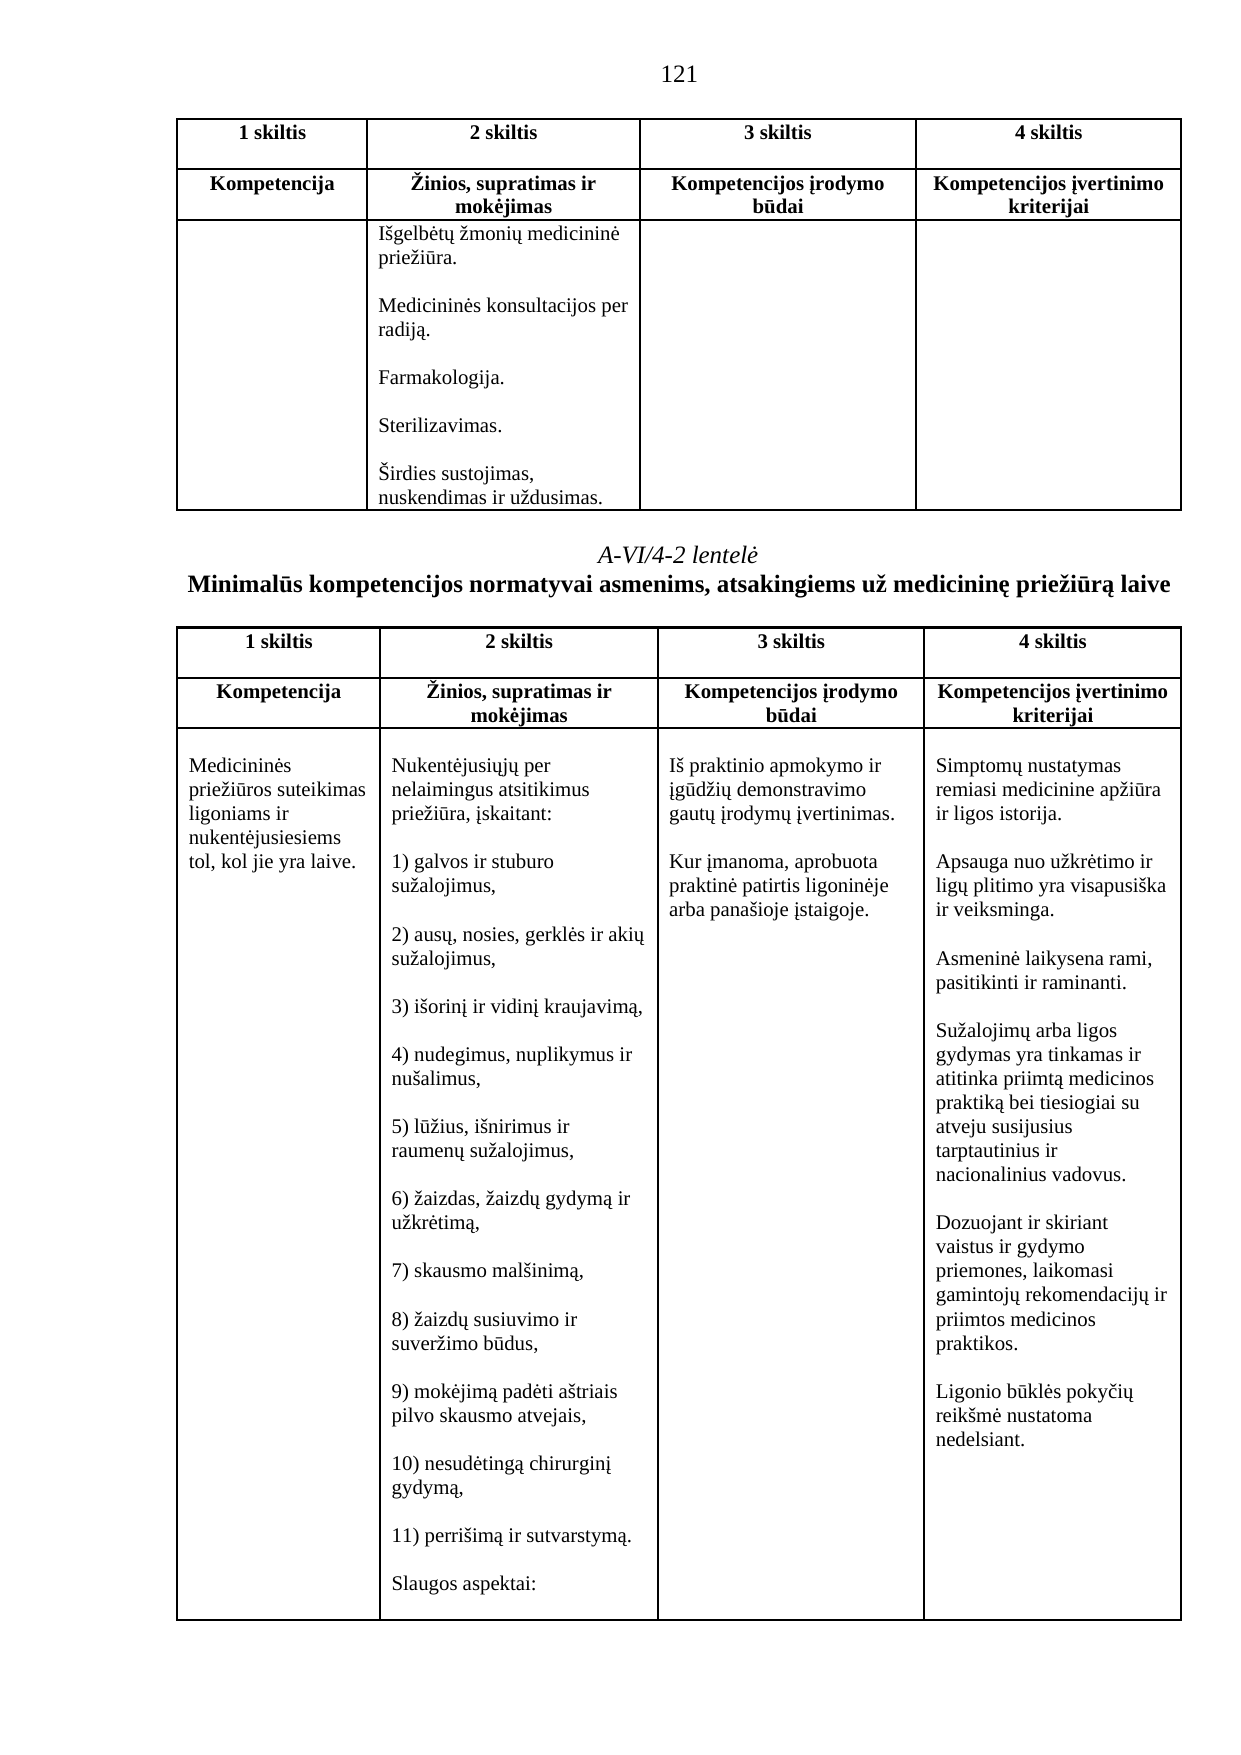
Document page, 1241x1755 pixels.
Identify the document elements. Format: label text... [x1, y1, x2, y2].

table_header 3 skiltis [659, 629, 923, 677]
table_cell Kompetencijos įrodymo būdai [659, 679, 923, 727]
table_header 3 skiltis [641, 120, 915, 168]
table_cell Nukentėjusiųjų per nelaimingus atsitikimus priežiūra, įskaitant: 1) galvos ir stuburo sužalojimus, 2) ausų, nosies, gerklės ir akių sužalojimus, 3) išorinį ir vidinį kraujavimą, 4) nudegimus, nuplikymus ir nušalimus, 5) lūžius, išnirimus ir raumenų sužalojimus, 6) žaizdas, žaizdų gydymą ir užkrėtimą, 7) skausmo malšinimą, 8) žaizdų susiuvimo ir suveržimo būdus, 9) mokėjimą padėti aštriais pilvo skausmo atvejais, 10) nesudėtingą chirurginį gydymą, 11) perrišimą ir sutvarstymą. Slaugos aspektai: [381, 729, 657, 1619]
text A-VI/4-2 lentelė [177, 540, 1181, 569]
table_header 1 skiltis [178, 120, 366, 168]
table_cell Kompetencija [178, 679, 379, 727]
table_header 4 skiltis [917, 120, 1180, 168]
table_header 2 skiltis [368, 120, 639, 168]
table_cell Medicininės priežiūros suteikimas ligoniams ir nukentėjusiesiems tol, kol jie yra laive. [178, 729, 379, 1619]
table_cell [641, 221, 915, 509]
table_header 1 skiltis [178, 629, 379, 677]
table_cell Kompetencijos įvertinimo kriterijai [917, 170, 1180, 218]
table_cell Simptomų nustatymas remiasi medicinine apžiūra ir ligos istorija. Apsauga nuo užkrėtimo ir ligų plitimo yra visapusiška ir veiksminga. Asmeninė laikysena rami, pasitikinti ir raminanti. Sužalojimų arba ligos gydymas yra tinkamas ir atitinka priimtą medicinos praktiką bei tiesiogiai su atveju susijusius tarptautinius ir nacionalinius vadovus. Dozuojant ir skiriant vaistus ir gydymo priemones, laikomasi gamintojų rekomendacijų ir priimtos medicinos praktikos. Ligonio būklės pokyčių reikšmė nustatoma nedelsiant. [925, 729, 1180, 1619]
table_header 2 skiltis [381, 629, 657, 677]
table_cell Iš praktinio apmokymo ir įgūdžių demonstravimo gautų įrodymų įvertinimas. Kur įmanoma, aprobuota praktinė patirtis ligoninėje arba panašioje įstaigoje. [659, 729, 923, 1619]
table_cell Žinios, supratimas ir mokėjimas [368, 170, 639, 218]
table_header 4 skiltis [925, 629, 1180, 677]
text Minimalūs kompetencijos normatyvai asmenims, atsakingiems už medicininę priežiūrą laive [177, 569, 1181, 598]
table_cell Išgelbėtų žmonių medicininė priežiūra. Medicininės konsultacijos per radiją. Farmakologija. Sterilizavimas. Širdies sustojimas, nuskendimas ir uždusimas. [368, 221, 639, 509]
table_cell [178, 221, 366, 509]
table_cell Žinios, supratimas ir mokėjimas [381, 679, 657, 727]
table_cell Kompetencijos įvertinimo kriterijai [925, 679, 1180, 727]
table_cell [917, 221, 1180, 509]
table_cell Kompetencijos įrodymo būdai [641, 170, 915, 218]
table_cell Kompetencija [178, 170, 366, 218]
